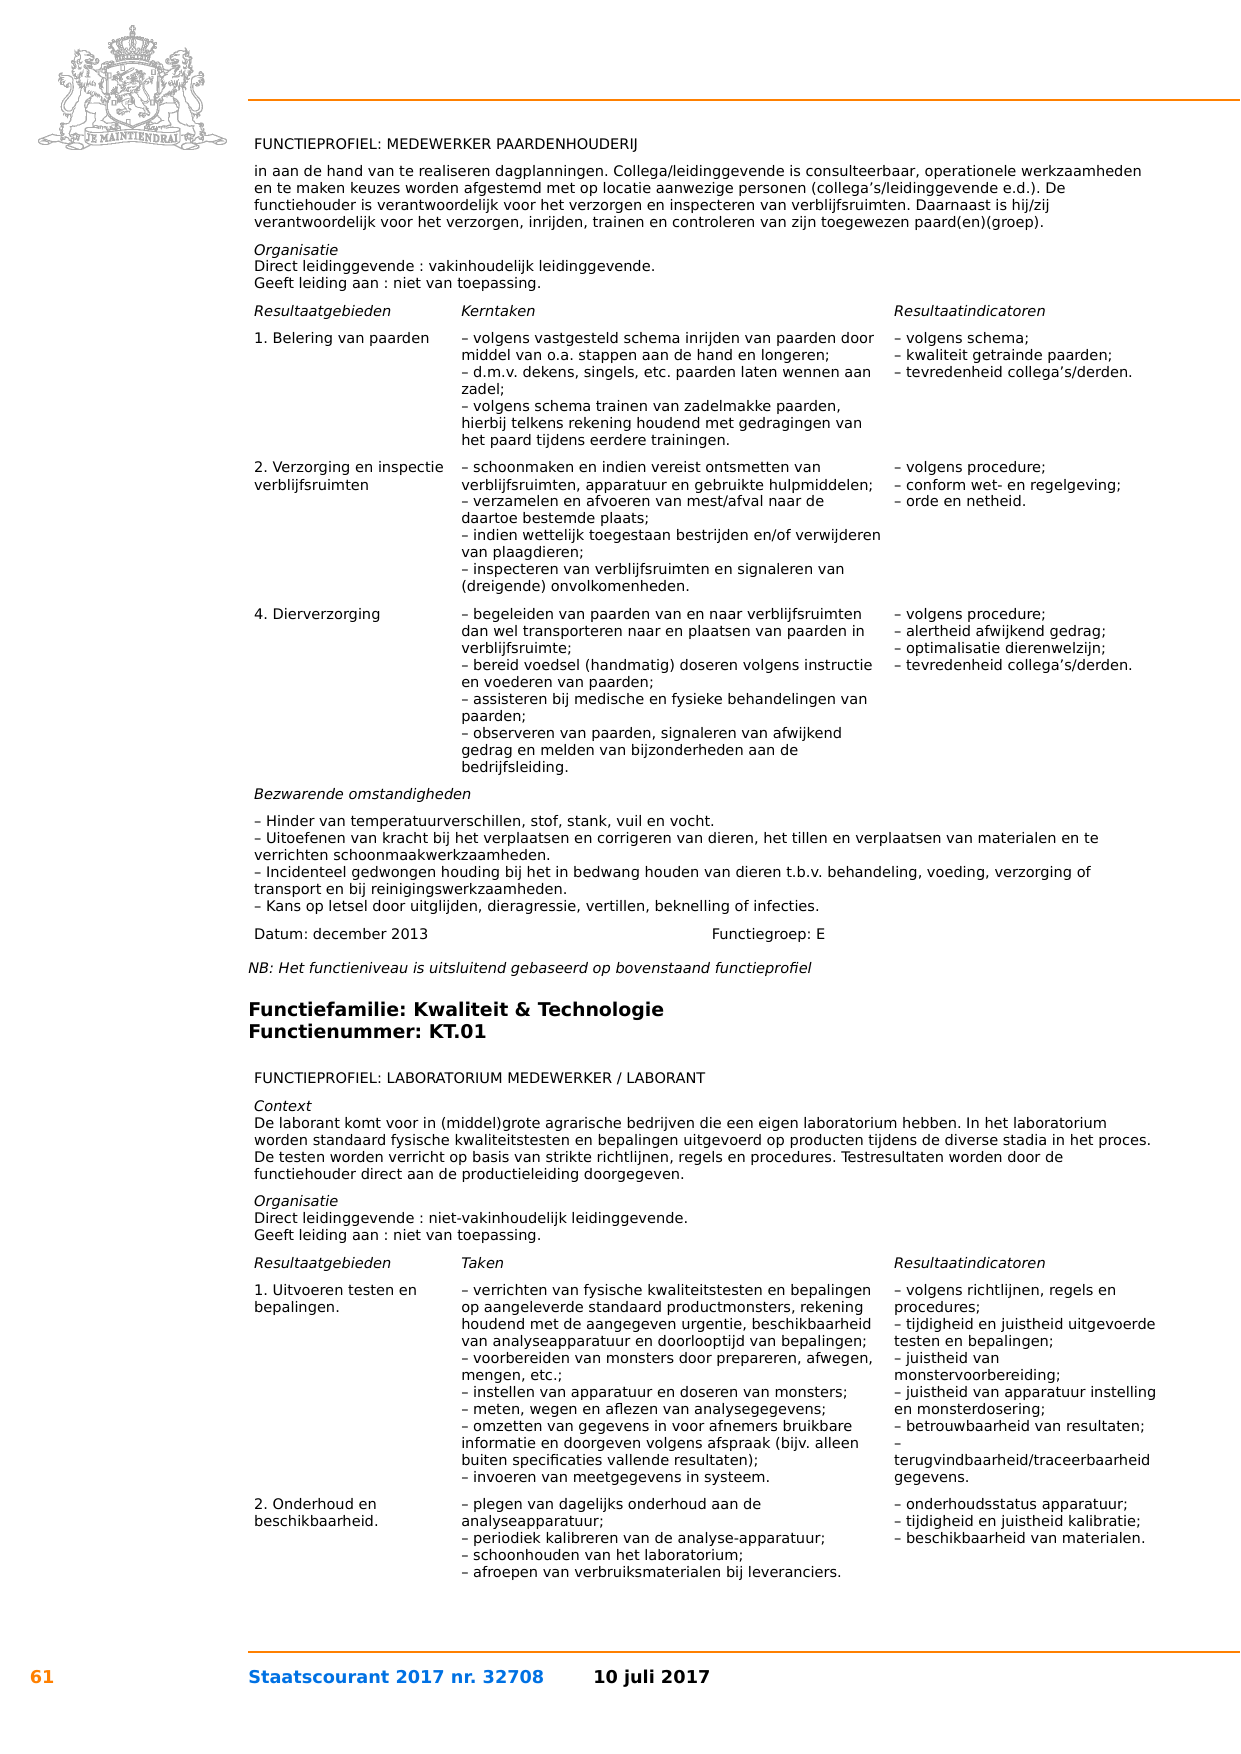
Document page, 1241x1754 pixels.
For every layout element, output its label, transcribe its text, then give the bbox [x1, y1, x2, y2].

table_cell – begeleiden van paarden van en naar verblijfsruimten dan wel transporteren naar en plaatsen van paarden in verblijfsruimte; – bereid voedsel (handmatig) doseren volgens instructie en voederen van paarden; – assisteren bij medische en fysieke behandelingen van paarden; – observeren van paarden, signaleren van afwijkend gedrag en melden van bijzonderheden aan de bedrijfsleiding. [456, 601, 888, 780]
table_cell 1. Uitvoeren testen en bepalingen. [249, 1277, 454, 1490]
table_cell Bezwarende omstandigheden [249, 781, 1163, 807]
table_cell – Hinder van temperatuurverschillen, stof, stank, vuil en vocht. – Uitoefenen van kracht bij het verplaatsen en corrigeren van dieren, het tillen en verplaatsen van materialen en te verrichten schoonmaakwerkzaamheden. – Incidenteel gedwongen houding bij het in bedwang houden van dieren t.b.v. behandeling, voeding, verzorging of transport en bij reinigingswerkzaamheden. – Kans op letsel door uitglijden, dieragressie, vertillen, beknelling of infecties. [249, 809, 1163, 920]
table_cell Resultaatgebieden [249, 1250, 454, 1276]
text Functiefamilie: Kwaliteit & Technologie [248, 999, 1163, 1021]
table_cell – volgens vastgesteld schema inrijden van paarden door middel van o.a. stappen aan de hand en longeren; – d.m.v. dekens, singels, etc. paarden laten wennen aan zadel; – volgens schema trainen van zadelmakke paarden, hierbij telkens rekening houdend met gedragingen van het paard tijdens eerdere trainingen. [456, 325, 888, 454]
table_cell – volgens procedure; – conform wet- en regelgeving; – orde en netheid. [889, 455, 1163, 600]
table_cell Taken [456, 1250, 888, 1276]
table_cell Functiegroep: E [706, 921, 1163, 947]
table_cell – onderhoudsstatus apparatuur; – tijdigheid en juistheid kalibratie; – beschikbaarheid van materialen. [889, 1491, 1163, 1586]
text Functienummer: KT.01 [248, 1021, 1163, 1043]
table_cell 1. Belering van paarden [249, 325, 454, 454]
table_cell – verrichten van fysische kwaliteitstesten en bepalingen op aangeleverde standaard productmonsters, rekening houdend met de aangegeven urgentie, beschikbaarheid van analyseapparatuur en doorlooptijd van bepalingen; – voorbereiden van monsters door prepareren, afwegen, mengen, etc.; – instellen van apparatuur en doseren van monsters; – meten, wegen en aflezen van analysegegevens; – omzetten van gegevens in voor afnemers bruikbare informatie en doorgeven volgens afspraak (bijv. alleen buiten specificaties vallende resultaten); – invoeren van meetgegevens in systeem. [456, 1277, 888, 1490]
table_cell in aan de hand van te realiseren dagplanningen. Collega/leidinggevende is consulteerbaar, operationele werkzaamheden en te maken keuzes worden afgestemd met op locatie aanwezige personen (collega’s/leidinggevende e.d.). De functiehouder is verantwoordelijk voor het verzorgen en inspecteren van verblijfsruimten. Daarnaast is hij/zij verantwoordelijk voor het verzorgen, inrijden, trainen en controleren van zijn toegewezen paard(en)(groep). [249, 158, 1163, 236]
table_cell Resultaatgebieden [249, 298, 454, 324]
table_header FUNCTIEPROFIEL: LABORATORIUM MEDEWERKER / LABORANT [249, 1066, 1163, 1092]
table_cell Organisatie Direct leidinggevende : niet-vakinhoudelijk leidinggevende. Geeft leiding aan : niet van toepassing. [249, 1189, 1163, 1249]
table_cell – plegen van dagelijks onderhoud aan de analyseapparatuur; – periodiek kalibreren van de analyse-apparatuur; – schoonhouden van het laboratorium; – afroepen van verbruiksmaterialen bij leveranciers. [456, 1491, 888, 1586]
table_cell – volgens richtlijnen, regels en procedures; – tijdigheid en juistheid uitgevoerde testen en bepalingen; – juistheid van monstervoorbereiding; – juistheid van apparatuur instelling en monsterdosering; – betrouwbaarheid van resultaten; – terugvindbaarheid/traceerbaarheid gegevens. [889, 1277, 1163, 1490]
table_cell Resultaatindicatoren [889, 1250, 1163, 1276]
table_cell NB: Het functieniveau is uitsluitend gebaseerd op bovenstaand functieprofiel [248, 948, 1163, 977]
table_cell – volgens procedure; – alertheid afwijkend gedrag; – optimalisatie dierenwelzijn; – tevredenheid collega’s/derden. [889, 601, 1163, 780]
table_header FUNCTIEPROFIEL: MEDEWERKER PAARDENHOUDERIJ [249, 131, 1163, 157]
table_cell 2. Onderhoud en beschikbaarheid. [249, 1491, 454, 1586]
picture [38, 25, 227, 150]
table_cell Resultaatindicatoren [889, 298, 1163, 324]
table_cell 2. Verzorging en inspectie verblijfsruimten [249, 455, 454, 600]
table_cell Datum: december 2013 [249, 921, 705, 947]
table_cell 4. Dierverzorging [249, 601, 454, 780]
table_cell Organisatie Direct leidinggevende : vakinhoudelijk leidinggevende. Geeft leiding aan : niet van toepassing. [249, 237, 1163, 297]
table_cell – schoonmaken en indien vereist ontsmetten van verblijfsruimten, apparatuur en gebruikte hulpmiddelen; – verzamelen en afvoeren van mest/afval naar de daartoe bestemde plaats; – indien wettelijk toegestaan bestrijden en/of verwijderen van plaagdieren; – inspecteren van verblijfsruimten en signaleren van (dreigende) onvolkomenheden. [456, 455, 888, 600]
table_cell Kerntaken [456, 298, 888, 324]
table_cell – volgens schema; – kwaliteit getrainde paarden; – tevredenheid collega’s/derden. [889, 325, 1163, 454]
table_cell Context De laborant komt voor in (middel)grote agrarische bedrijven die een eigen laboratorium hebben. In het laboratorium worden standaard fysische kwaliteitstesten en bepalingen uitgevoerd op producten tijdens de diverse stadia in het proces. De testen worden verricht op basis van strikte richtlijnen, regels en procedures. Testresultaten worden door de functiehouder direct aan de productieleiding doorgegeven. [249, 1093, 1163, 1187]
